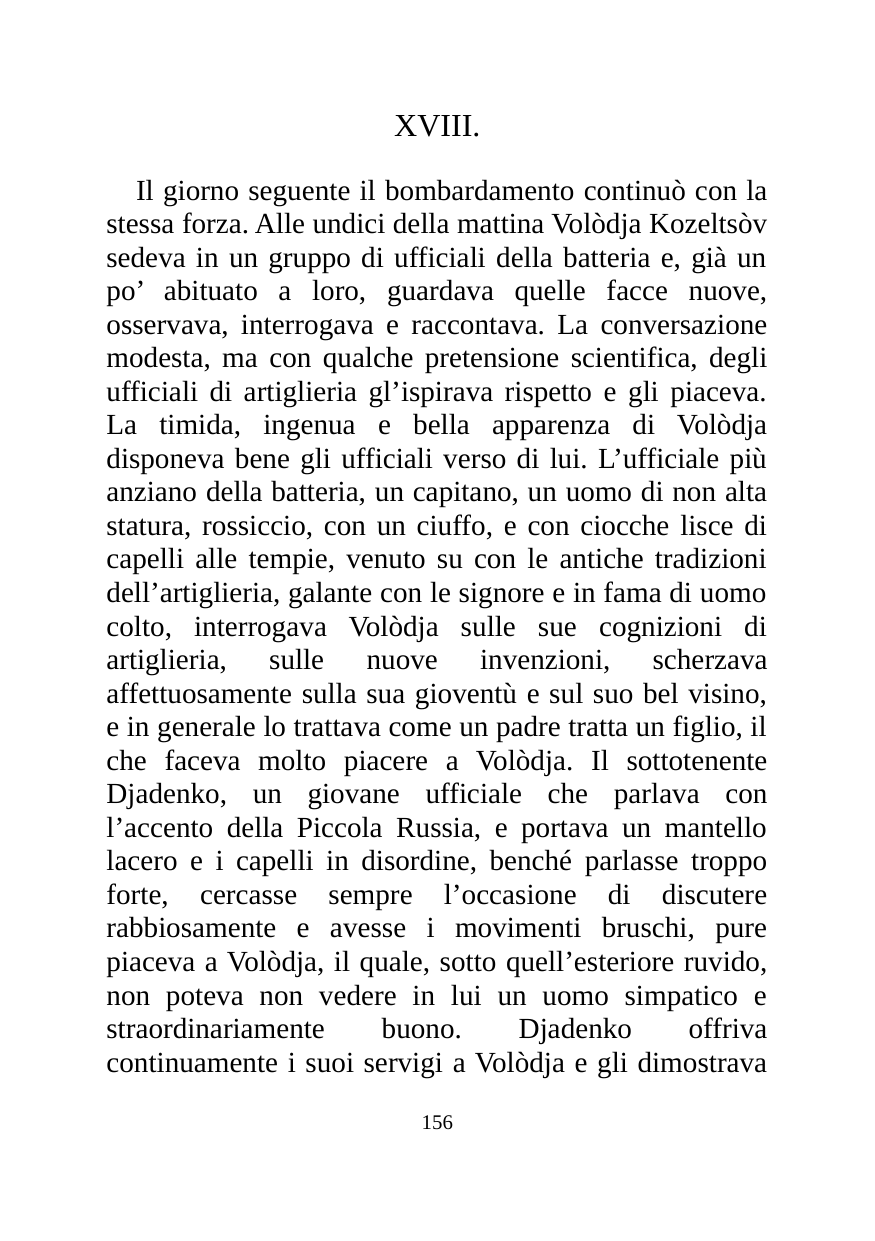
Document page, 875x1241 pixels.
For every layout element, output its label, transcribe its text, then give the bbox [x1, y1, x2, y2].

text Il giorno seguente il bombardamento continuò con la stessa forza. Alle undici della mattina Volòdja Kozeltsòv sedeva in un gruppo di ufficiali della batteria e, già un po’ abituato a loro, guardava quelle facce nuove, osservava, interrogava e raccontava. La conversazione modesta, ma con qualche pretensione scientifica, degli ufficiali di artiglieria gl’ispirava rispetto e gli piaceva. La timida, ingenua e bella apparenza di Volòdja disponeva bene gli ufficiali verso di lui. L’ufficiale più anziano della batteria, un capitano, un uomo di non alta statura, rossiccio, con un ciuffo, e con ciocche lisce di capelli alle tempie, venuto su con le antiche tradizioni dell’artiglieria, galante con le signore e in fama di uomo colto, interrogava Volòdja sulle sue cognizioni di artiglieria, sulle nuove invenzioni, scherzava affettuosamente sulla sua gioventù e sul suo bel visino, e in generale lo trattava come un padre tratta un figlio, il che faceva molto piacere a Volòdja. Il sottotenente Djadenko, un giovane ufficiale che parlava con l’accento della Piccola Russia, e portava un mantello lacero e i capelli in disordine, benché parlasse troppo forte, cercasse sempre l’occasione di discutere rabbiosamente e avesse i movimenti bruschi, pure piaceva a Volòdja, il quale, sotto quell’esteriore ruvido, non poteva non vedere in lui un uomo simpatico e straordinariamente buono. Djadenko offriva continuamente i suoi servigi a Volòdja e gli dimostrava [106, 173, 768, 1078]
subtitle XVIII. [106, 106, 768, 143]
